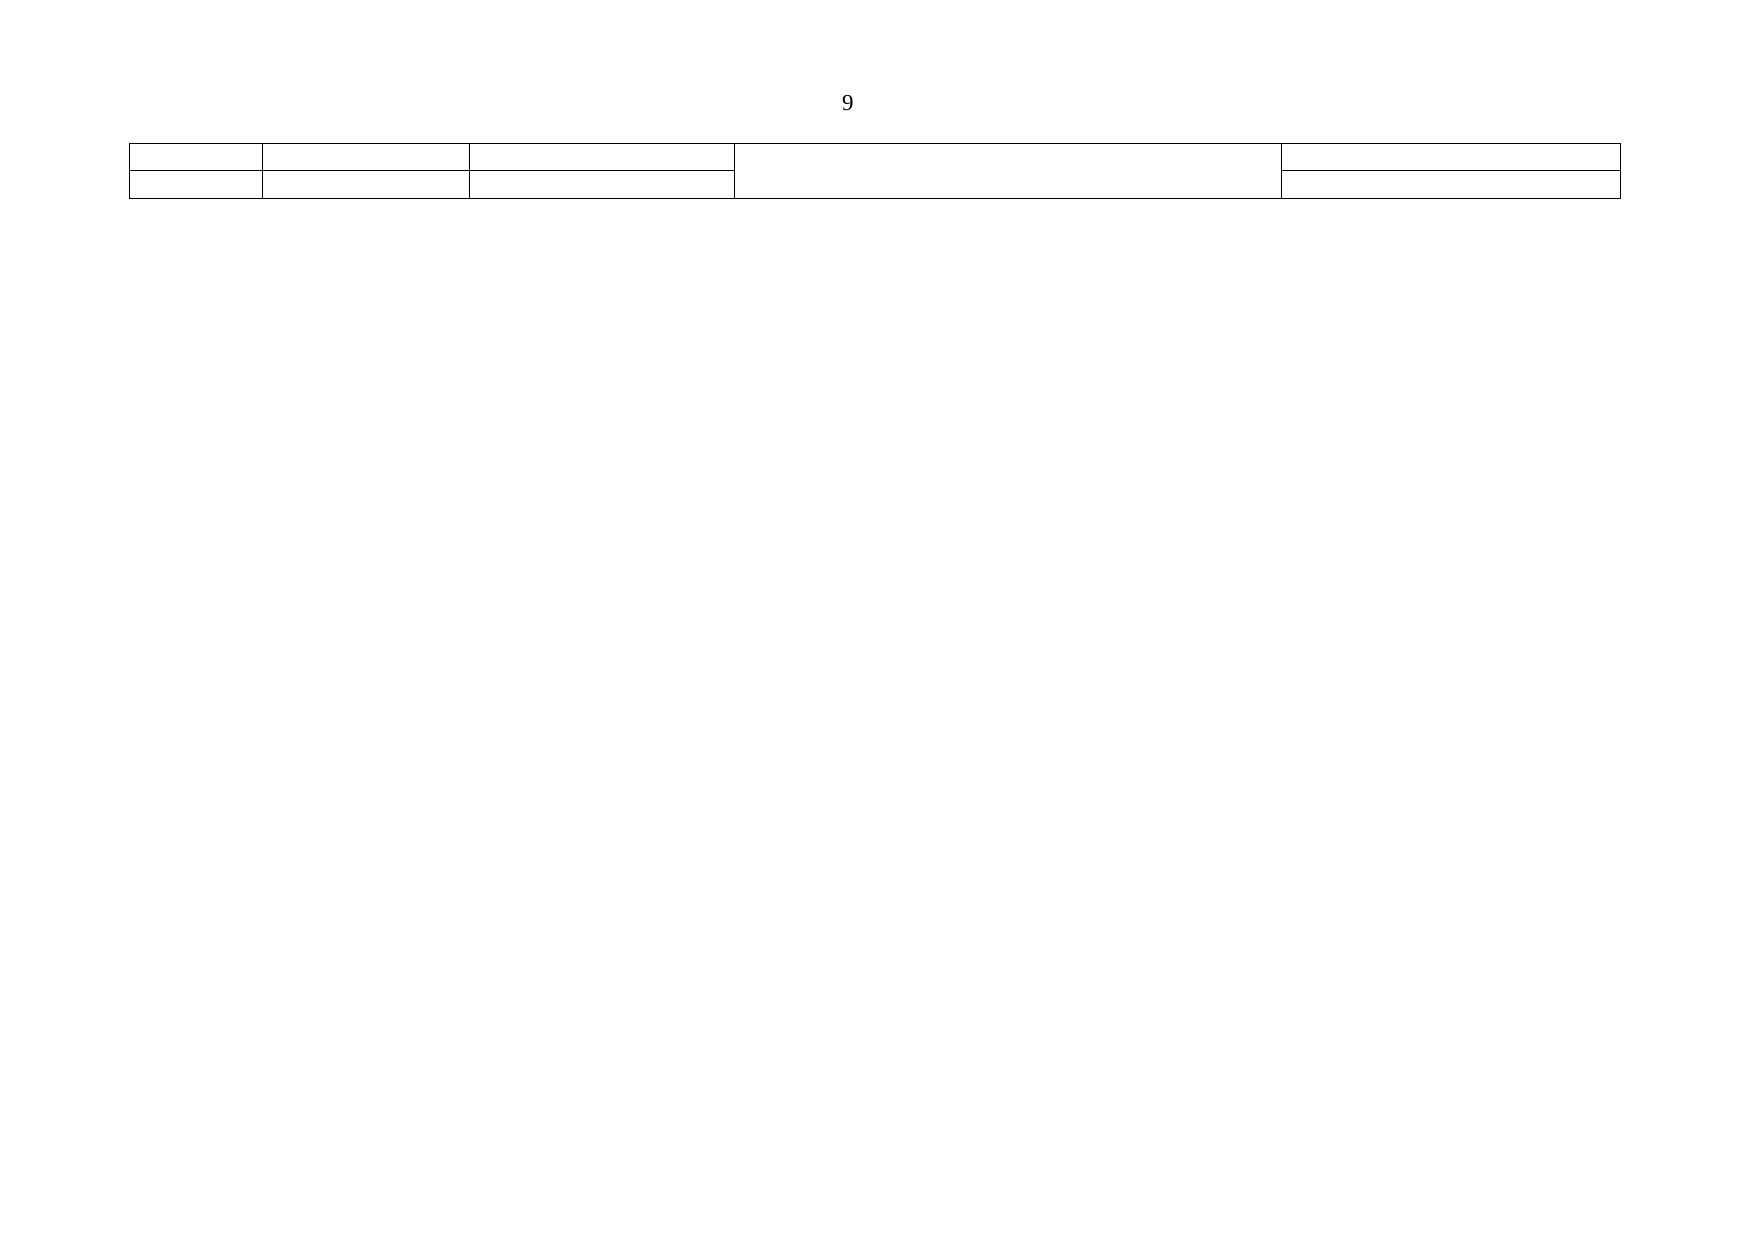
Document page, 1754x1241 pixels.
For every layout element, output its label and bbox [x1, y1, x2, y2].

table_cell [263, 144, 469, 170]
table_cell [735, 144, 1281, 198]
table_cell [130, 171, 262, 198]
table_cell [263, 171, 469, 198]
table_cell [470, 171, 734, 198]
table_cell [1282, 144, 1620, 170]
table_cell [470, 144, 734, 170]
table_cell [130, 144, 262, 170]
table_cell [1282, 171, 1620, 198]
